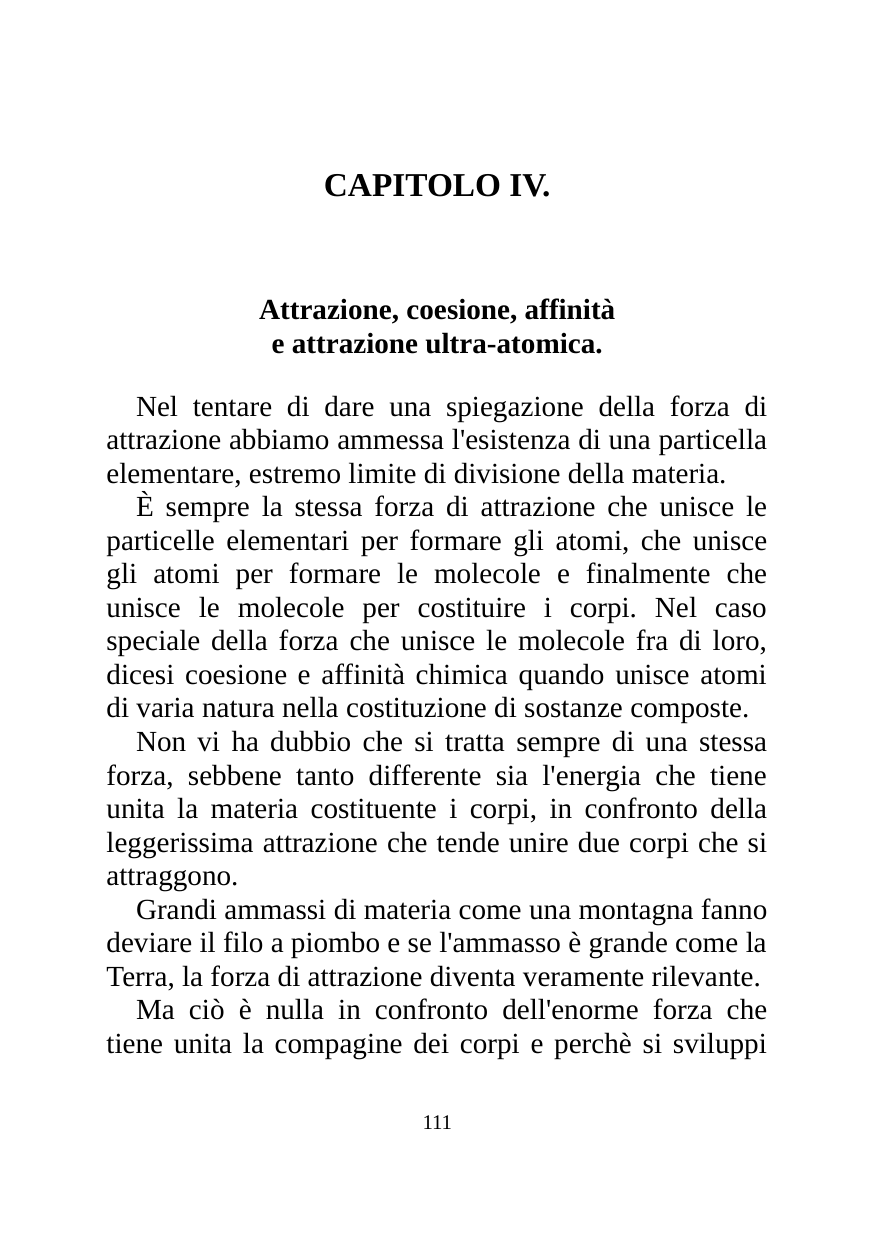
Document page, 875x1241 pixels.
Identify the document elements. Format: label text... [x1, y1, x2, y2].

text Non vi ha dubbio che si tratta sempre di una stessa forza, sebbene tanto differente sia l'energia che tiene unita la materia costituente i corpi, in confronto della leggerissima attrazione che tende unire due corpi che si attraggono. [106, 724, 768, 892]
subtitle Attrazione, coesione, affinità e attrazione ultra-atomica. [106, 292, 768, 359]
subtitle CAPITOLO IV. [106, 165, 768, 204]
text È sempre la stessa forza di attrazione che unisce le particelle elementari per formare gli atomi, che unisce gli atomi per formare le molecole e finalmente che unisce le molecole per costituire i corpi. Nel caso speciale della forza che unisce le molecole fra di loro, dicesi coesione e affinità chimica quando unisce atomi di varia natura nella costituzione di sostanze composte. [106, 489, 768, 724]
text Nel tentare di dare una spiegazione della forza di attrazione abbiamo ammessa l'esistenza di una particella elementare, estremo limite di divisione della materia. [106, 389, 768, 489]
text Grandi ammassi di materia come una montagna fanno deviare il filo a piombo e se l'ammasso è grande come la Terra, la forza di attrazione diventa veramente rilevante. [106, 892, 768, 992]
text Ma ciò è nulla in confronto dell'enorme forza che tiene unita la compagine dei corpi e perchè si sviluppi [106, 992, 768, 1059]
